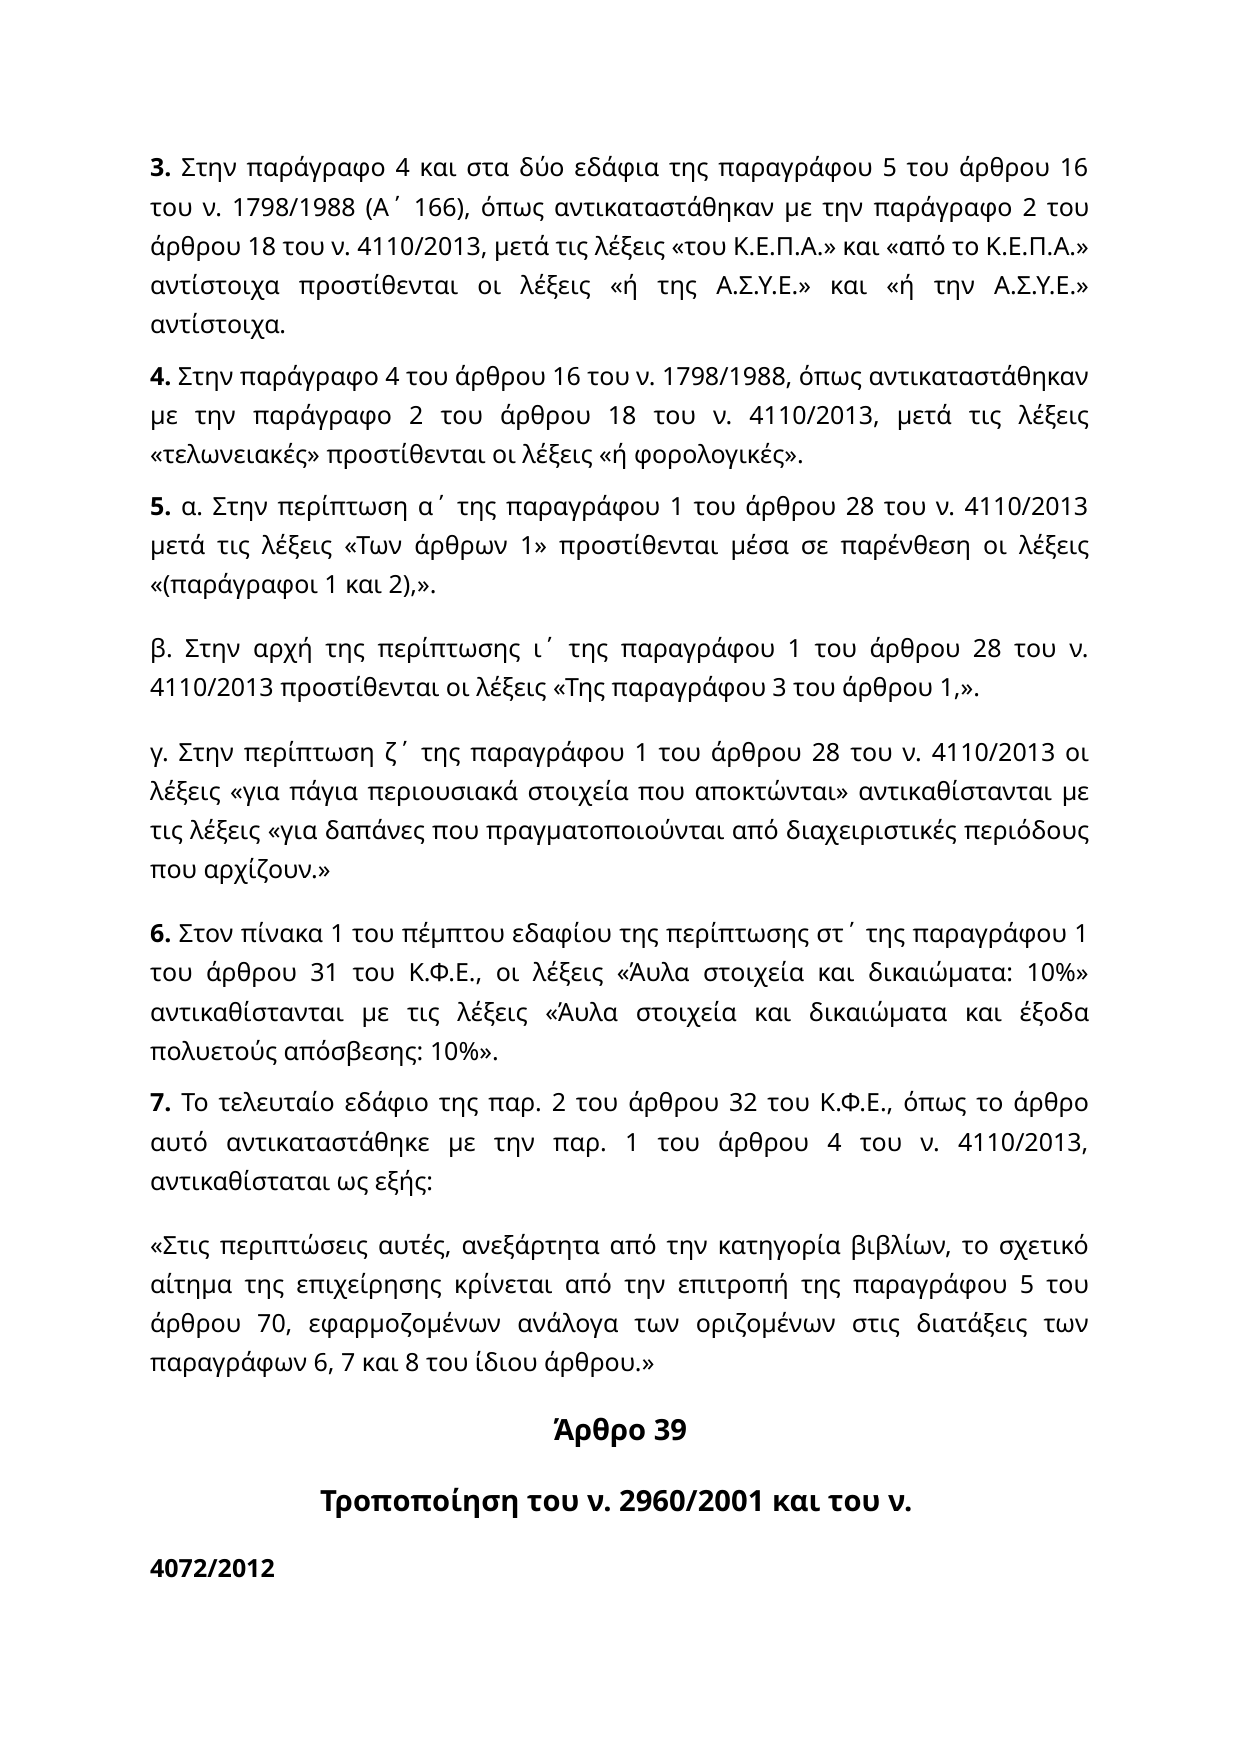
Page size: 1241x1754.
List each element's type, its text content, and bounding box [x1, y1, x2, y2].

text 6. Στον πίνακα 1 του πέμπτου εδαφίου της περίπτωσης στ΄ της παραγράφου 1 του άρθρου 31 του Κ.Φ.Ε., οι λέξεις «Άυλα στοιχεία και δικαιώματα: 10%» αντικαθίστανται με τις λέξεις «Άυλα στοιχεία και δικαιώματα και έξοδα πολυετούς απόσβεσης: 10%». [150, 916, 1090, 1067]
subtitle Τροποποίηση του ν. 2960/2001 και του ν. [150, 1480, 1090, 1519]
subtitle Άρθρο 39 [150, 1409, 1090, 1449]
text 7. Το τελευταίο εδάφιο της παρ. 2 του άρθρου 32 του Κ.Φ.Ε., όπως το άρθρο αυτό αντικαταστάθηκε με την παρ. 1 του άρθρου 4 του ν. 4110/2013, αντικαθίσταται ως εξής: [150, 1085, 1090, 1197]
text 5. α. Στην περίπτωση α΄ της παραγράφου 1 του άρθρου 28 του ν. 4110/2013 μετά τις λέξεις «Των άρθρων 1» προστίθενται μέσα σε παρένθεση οι λέξεις «(παράγραφοι 1 και 2),». [150, 488, 1090, 601]
text 3. Στην παράγραφο 4 και στα δύο εδάφια της παραγράφου 5 του άρθρου 16 του ν. 1798/1988 (Α΄ 166), όπως αντικαταστάθηκαν με την παράγραφο 2 του άρθρου 18 του ν. 4110/2013, μετά τις λέξεις «του Κ.Ε.Π.Α.» και «από το Κ.Ε.Π.Α.» αντίστοιχα προστίθενται οι λέξεις «ή της Α.Σ.Υ.Ε.» και «ή την Α.Σ.Υ.Ε.» αντίστοιχα. [150, 150, 1090, 341]
text β. Στην αρχή της περίπτωσης ι΄ της παραγράφου 1 του άρθρου 28 του ν. 4110/2013 προστίθενται οι λέξεις «Της παραγράφου 3 του άρθρου 1,». [150, 631, 1090, 704]
text 4072/2012 [150, 1550, 1090, 1584]
text 4. Στην παράγραφο 4 του άρθρου 16 του ν. 1798/1988, όπως αντικαταστάθηκαν με την παράγραφο 2 του άρθρου 18 του ν. 4110/2013, μετά τις λέξεις «τελωνειακές» προστίθενται οι λέξεις «ή φορολογικές». [150, 358, 1090, 471]
text γ. Στην περίπτωση ζ΄ της παραγράφου 1 του άρθρου 28 του ν. 4110/2013 οι λέξεις «για πάγια περιουσιακά στοιχεία που αποκτώνται» αντικαθίστανται με τις λέξεις «για δαπάνες που πραγματοποιούνται από διαχειριστικές περιόδους που αρχίζουν.» [150, 734, 1090, 886]
text «Στις περιπτώσεις αυτές, ανεξάρτητα από την κατηγορία βιβλίων, το σχετικό αίτημα της επιχείρησης κρίνεται από την επιτροπή της παραγράφου 5 του άρθρου 70, εφαρμοζομένων ανάλογα των οριζομένων στις διατάξεις των παραγράφων 6, 7 και 8 του ίδιου άρθρου.» [150, 1227, 1090, 1379]
